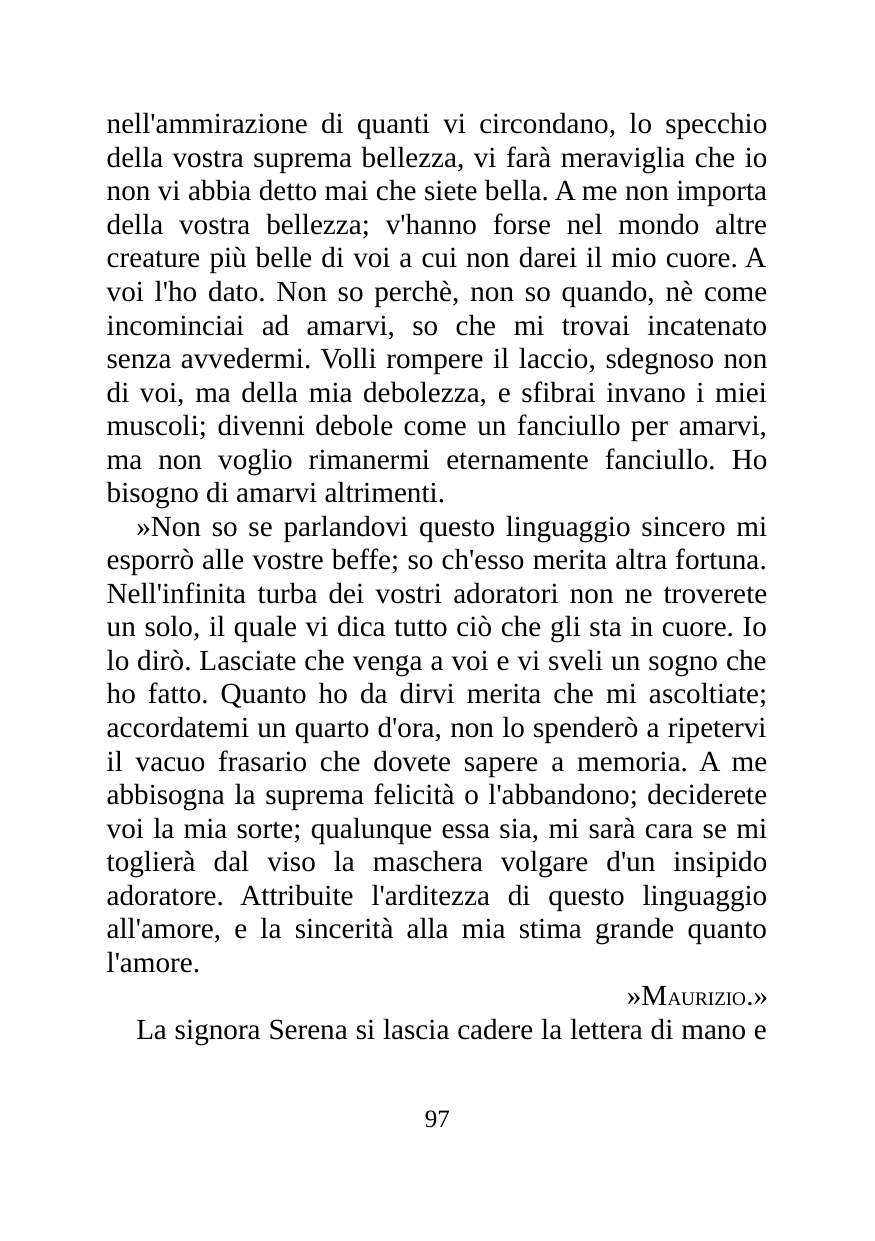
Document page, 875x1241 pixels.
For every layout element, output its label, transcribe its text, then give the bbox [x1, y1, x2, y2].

text »Non so se parlandovi questo linguaggio sincero mi esporrò alle vostre beffe; so ch'esso merita altra fortuna. Nell'infinita turba dei vostri adoratori non ne troverete un solo, il quale vi dica tutto ciò che gli sta in cuore. Io lo dirò. Lasciate che venga a voi e vi sveli un sogno che ho fatto. Quanto ho da dirvi merita che mi ascoltiate; accordatemi un quarto d'ora, non lo spenderò a ripetervi il vacuo frasario che dovete sapere a memoria. A me abbisogna la suprema felicità o l'abbandono; deciderete voi la mia sorte; qualunque essa sia, mi sarà cara se mi toglierà dal viso la maschera volgare d'un insipido adoratore. Attribuite l'arditezza di questo linguaggio all'amore, e la sincerità alla mia stima grande quanto l'amore. [106, 509, 768, 978]
text »Maurizio.» [106, 978, 768, 1012]
text nell'ammirazione di quanti vi circondano, lo specchio della vostra suprema bellezza, vi farà meraviglia che io non vi abbia detto mai che siete bella. A me non importa della vostra bellezza; v'hanno forse nel mondo altre creature più belle di voi a cui non darei il mio cuore. A voi l'ho dato. Non so perchè, non so quando, nè come incominciai ad amarvi, so che mi trovai incatenato senza avvedermi. Volli rompere il laccio, sdegnoso non di voi, ma della mia debolezza, e sfibrai invano i miei muscoli; divenni debole come un fanciullo per amarvi, ma non voglio rimanermi eternamente fanciullo. Ho bisogno di amarvi altrimenti. [106, 106, 768, 509]
text La signora Serena si lascia cadere la lettera di mano e [106, 1012, 768, 1046]
